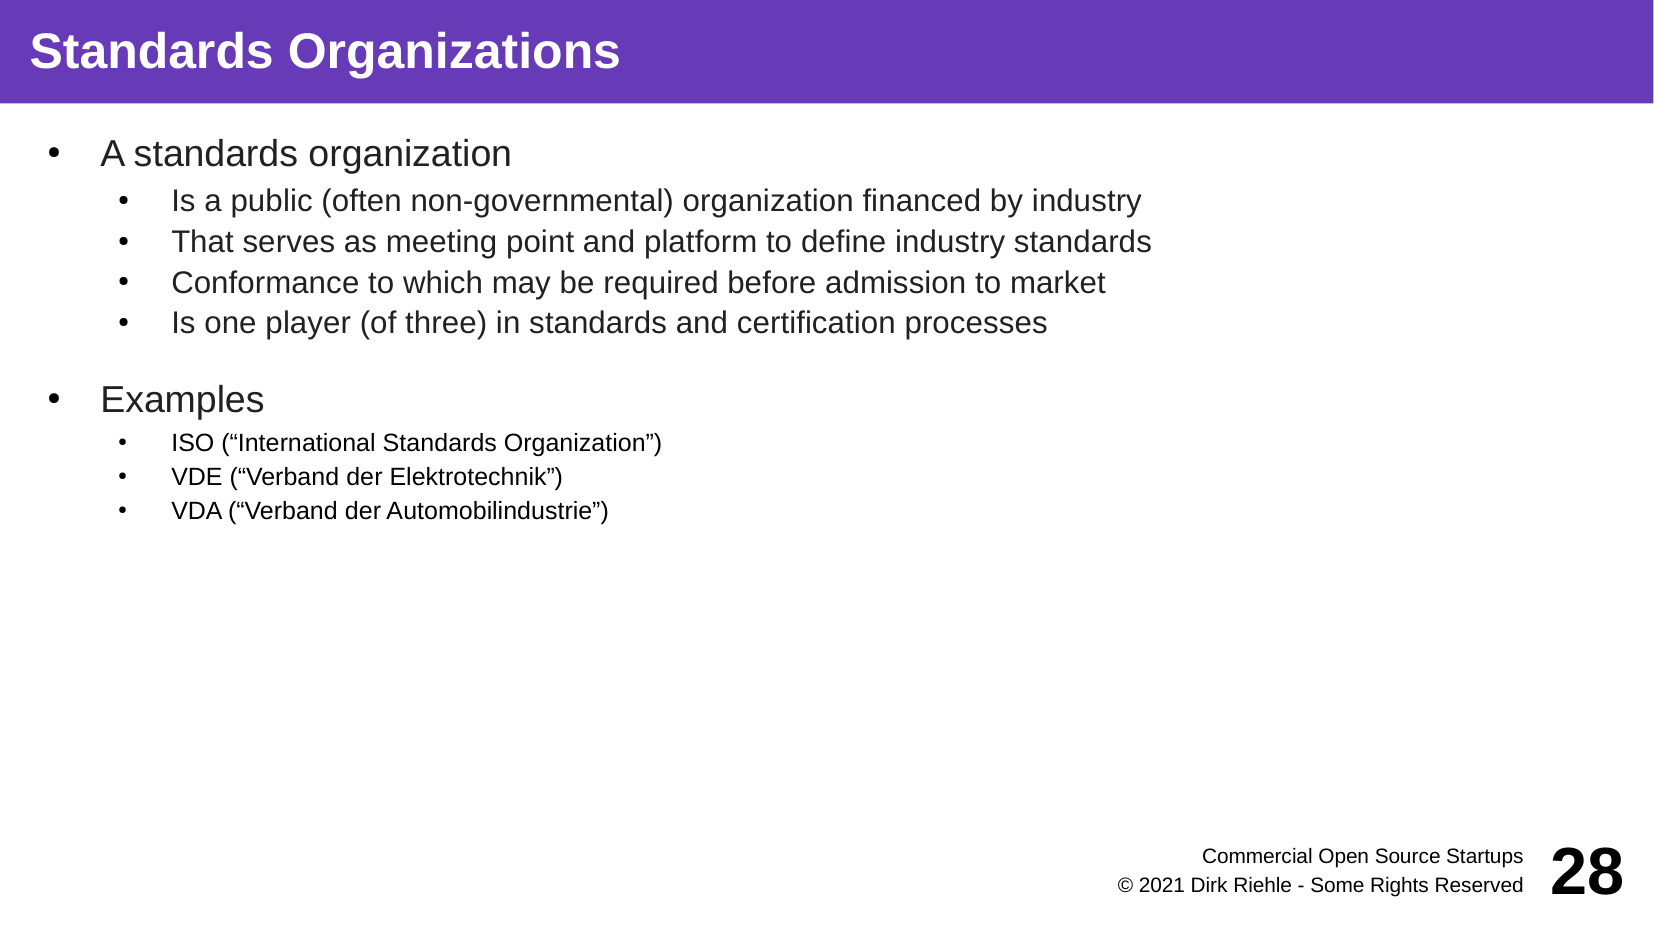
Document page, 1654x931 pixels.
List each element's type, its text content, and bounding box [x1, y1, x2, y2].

list A standards organization Is a public (often non-governmental) organization financed by industry That serves as meeting point and platform to define industry standards Conformance to which may be required before admission to market Is one player (of three) in standards and certification processes Examples ISO (“International Standards Organization”) VDE (“Verband der Elektrotechnik”) VDA (“Verband der Automobilindustrie”) [29, 132, 1625, 813]
title Standards Organizations [0, 0, 1654, 104]
